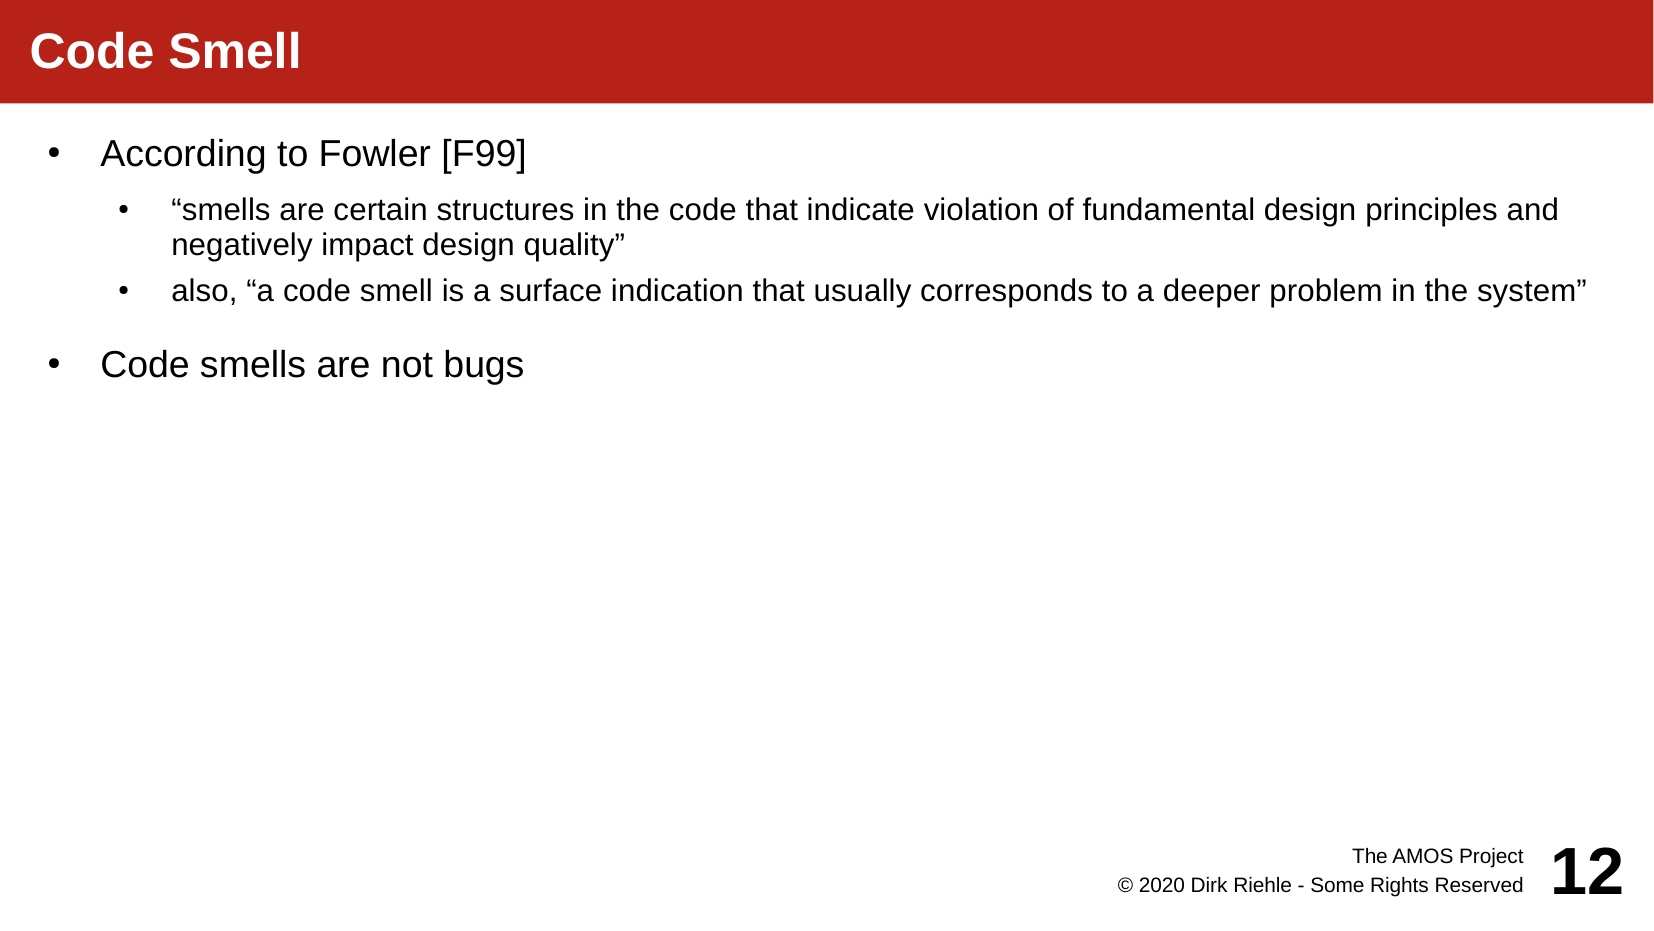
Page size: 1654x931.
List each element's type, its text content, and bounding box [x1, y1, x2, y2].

list According to Fowler [F99] “smells are certain structures in the code that indicate violation of fundamental design principles and negatively impact design quality” also, “a code smell is a surface indication that usually corresponds to a deeper problem in the system” Code smells are not bugs [29, 132, 1625, 798]
title Code Smell [0, 0, 1654, 104]
